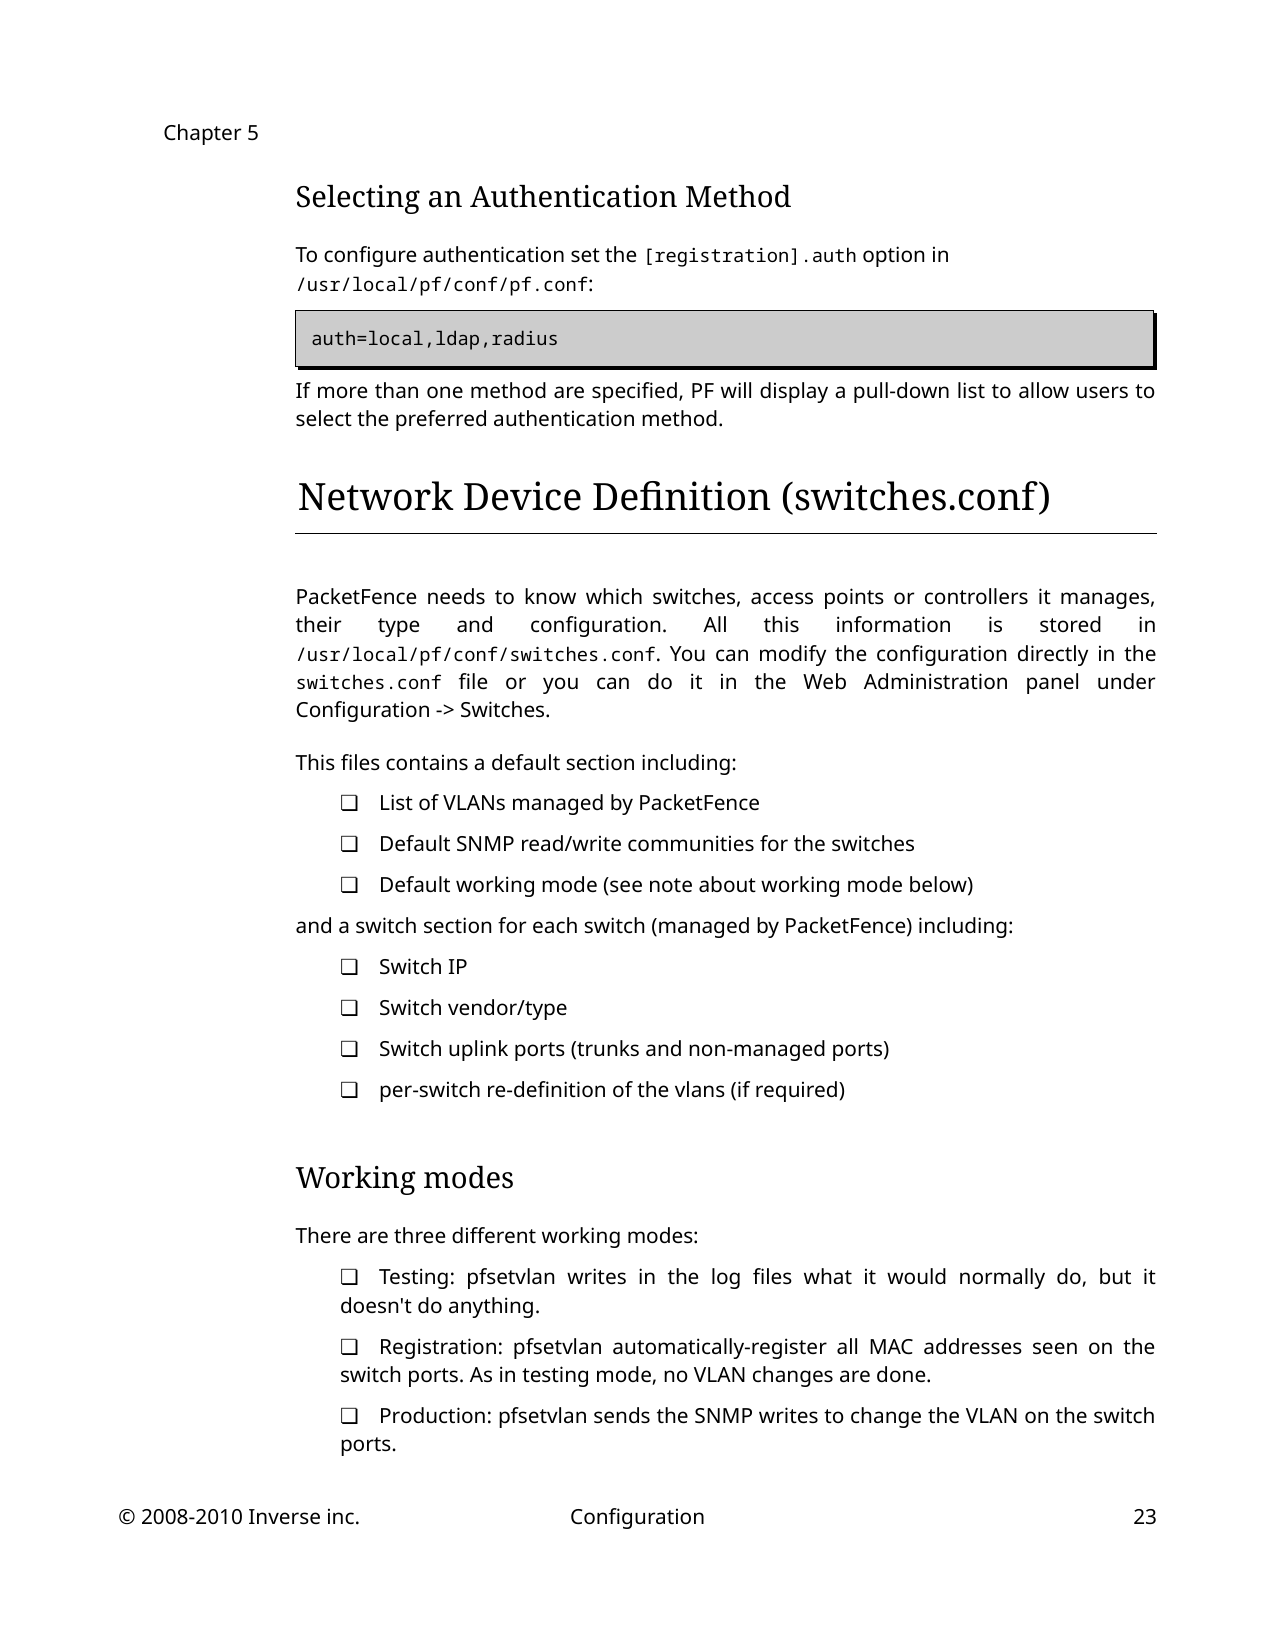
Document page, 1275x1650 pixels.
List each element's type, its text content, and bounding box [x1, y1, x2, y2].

list ❏ Testing: pfsetvlan writes in the log files what it would normally do, but it doesn't do anything. [340, 1262, 1157, 1319]
list ❏ List of VLANs managed by PacketFence [340, 788, 1157, 817]
list ❏ Default SNMP read/write communities for the switches [340, 829, 1157, 858]
list ❏ Switch IP [340, 952, 1157, 981]
text If more than one method are specified, PF will display a pull-down list to allow users to select the preferred authentication method. [295, 376, 1157, 433]
list ❏ Switch vendor/type [340, 993, 1157, 1022]
text PacketFence needs to know which switches, access points or controllers it manages, their type and configuration. All this information is stored in /usr/local/pf/conf/switches.conf. You can modify the configuration directly in the switches.conf file or you can do it in the Web Administration panel under Configuration -> Switches. [295, 582, 1157, 724]
text auth=local,ldap,radius [296, 311, 1153, 366]
list ❏ Production: pfsetvlan sends the SNMP writes to change the VLAN on the switch ports. [340, 1401, 1157, 1458]
text and a switch section for each switch (managed by PacketFence) including: [295, 911, 1157, 940]
list ❏ Registration: pfsetvlan automatically-register all MAC addresses seen on the switch ports. As in testing mode, no VLAN changes are done. [340, 1332, 1157, 1389]
subtitle Selecting an Authentication Method [295, 176, 1157, 216]
text This files contains a default section including: [295, 748, 1157, 776]
text To configure authentication set the [registration].auth option in /usr/local/pf/conf/pf.conf: [295, 241, 1157, 297]
text There are three different working modes: [295, 1221, 1157, 1250]
list ❏ Default working mode (see note about working mode below) [340, 870, 1157, 899]
list ❏ per-switch re-definition of the vlans (if required) [340, 1075, 1157, 1103]
list ❏ Switch uplink ports (trunks and non-managed ports) [340, 1034, 1157, 1063]
subtitle Working modes [295, 1157, 1157, 1197]
subtitle Network Device Definition (switches.conf) [295, 470, 1157, 533]
